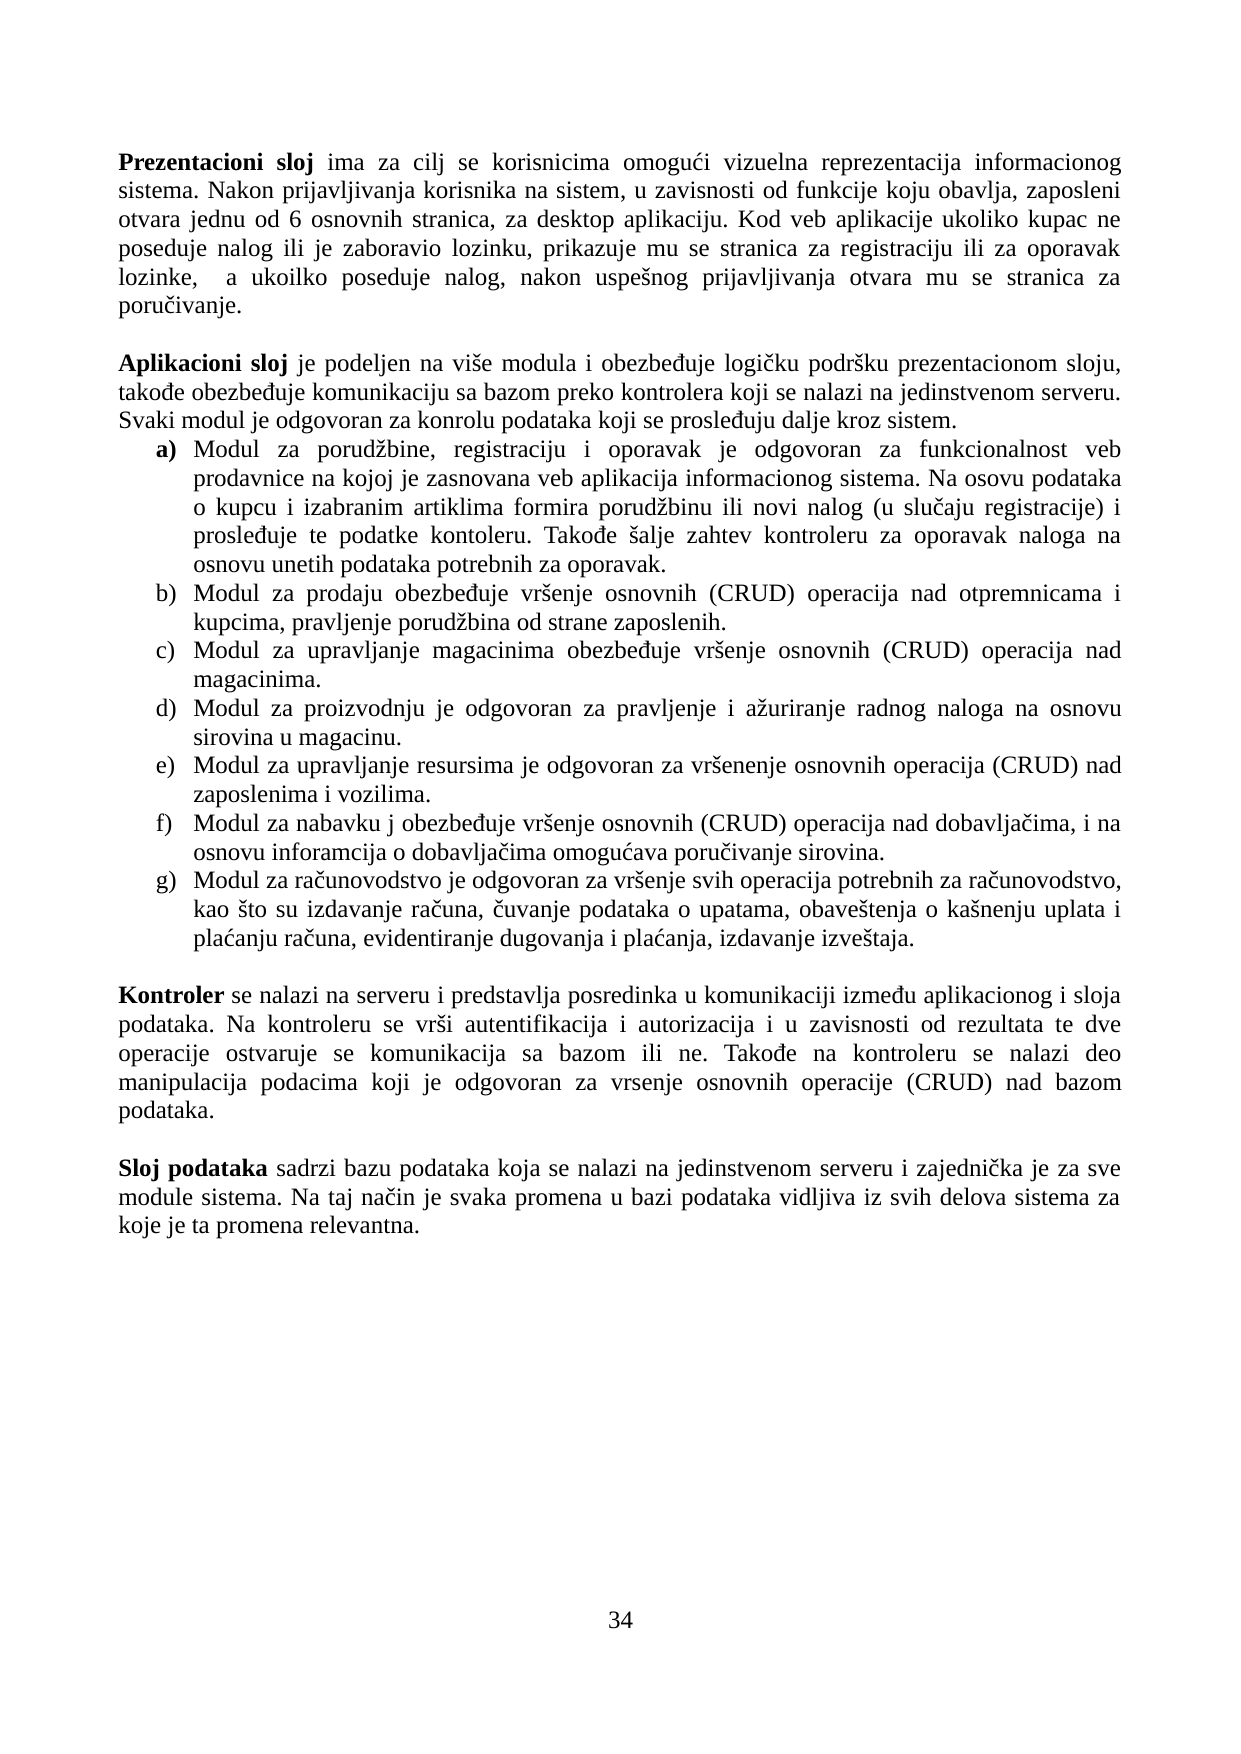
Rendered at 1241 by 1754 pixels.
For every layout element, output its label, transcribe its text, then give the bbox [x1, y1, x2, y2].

text Kontroler se nalazi na serveru i predstavlja posredinka u komunikaciji između aplikacionog i sloja podataka. Na kontroleru se vrši autentifikacija i autorizacija i u zavisnosti od rezultata te dve operacije ostvaruje se komunikacija sa bazom ili ne. Takođe na kontroleru se nalazi deo manipulacija podacima koji je odgovoran za vrsenje osnovnih operacije (CRUD) nad bazom podataka. [118, 981, 1122, 1124]
list Modul za upravljanje magacinima obezbeđuje vršenje osnovnih (CRUD) operacija nad magacinima. [156, 636, 1122, 693]
list Modul za računovodstvo je odgovoran za vršenje svih operacija potrebnih za računovodstvo, kao što su izdavanje računa, čuvanje podataka o upatama, obaveštenja o kašnenju uplata i plaćanju računa, evidentiranje dugovanja i plaćanja, izdavanje izveštaja. [156, 866, 1122, 952]
list Modul za nabavku j obezbeđuje vršenje osnovnih (CRUD) operacija nad dobavljačima, i na osnovu inforamcija o dobavljačima omogućava poručivanje sirovina. [156, 808, 1122, 866]
list Modul za upravljanje resursima je odgovoran za vršenenje osnovnih operacija (CRUD) nad zaposlenima i vozilima. [156, 751, 1122, 808]
list Modul za porudžbine, registraciju i oporavak je odgovoran za funkcionalnost veb prodavnice na kojoj je zasnovana veb aplikacija informacionog sistema. Na osovu podataka o kupcu i izabranim artiklima formira porudžbinu ili novi nalog (u slučaju registracije) i prosleđuje te podatke kontoleru. Takođe šalje zahtev kontroleru za oporavak naloga na osnovu unetih podataka potrebnih za oporavak. [156, 434, 1122, 578]
list Modul za proizvodnju je odgovoran za pravljenje i ažuriranje radnog naloga na osnovu sirovina u magacinu. [156, 693, 1122, 751]
text Prezentacioni sloj ima za cilj se korisnicima omogući vizuelna reprezentacija informacionog sistema. Nakon prijavljivanja korisnika na sistem, u zavisnosti od funkcije koju obavlja, zaposleni otvara jednu od 6 osnovnih stranica, za desktop aplikaciju. Kod veb aplikacije ukoliko kupac ne poseduje nalog ili je zaboravio lozinku, prikazuje mu se stranica za registraciju ili za oporavak lozinke, a ukoilko poseduje nalog, nakon uspešnog prijavljivanja otvara mu se stranica za poručivanje. [118, 147, 1122, 319]
list Modul za prodaju obezbeđuje vršenje osnovnih (CRUD) operacija nad otpremnicama i kupcima, pravljenje porudžbina od strane zaposlenih. [156, 578, 1122, 636]
text Sloj podataka sadrzi bazu podataka koja se nalazi na jedinstvenom serveru i zajednička je za sve module sistema. Na taj način je svaka promena u bazi podataka vidljiva iz svih delova sistema za koje je ta promena relevantna. [118, 1153, 1122, 1239]
text Aplikacioni sloj je podeljen na više modula i obezbeđuje logičku podršku prezentacionom sloju, takođe obezbeđuje komunikaciju sa bazom preko kontrolera koji se nalazi na jedinstvenom serveru. Svaki modul je odgovoran za konrolu podataka koji se prosleđuju dalje kroz sistem. [118, 348, 1122, 434]
